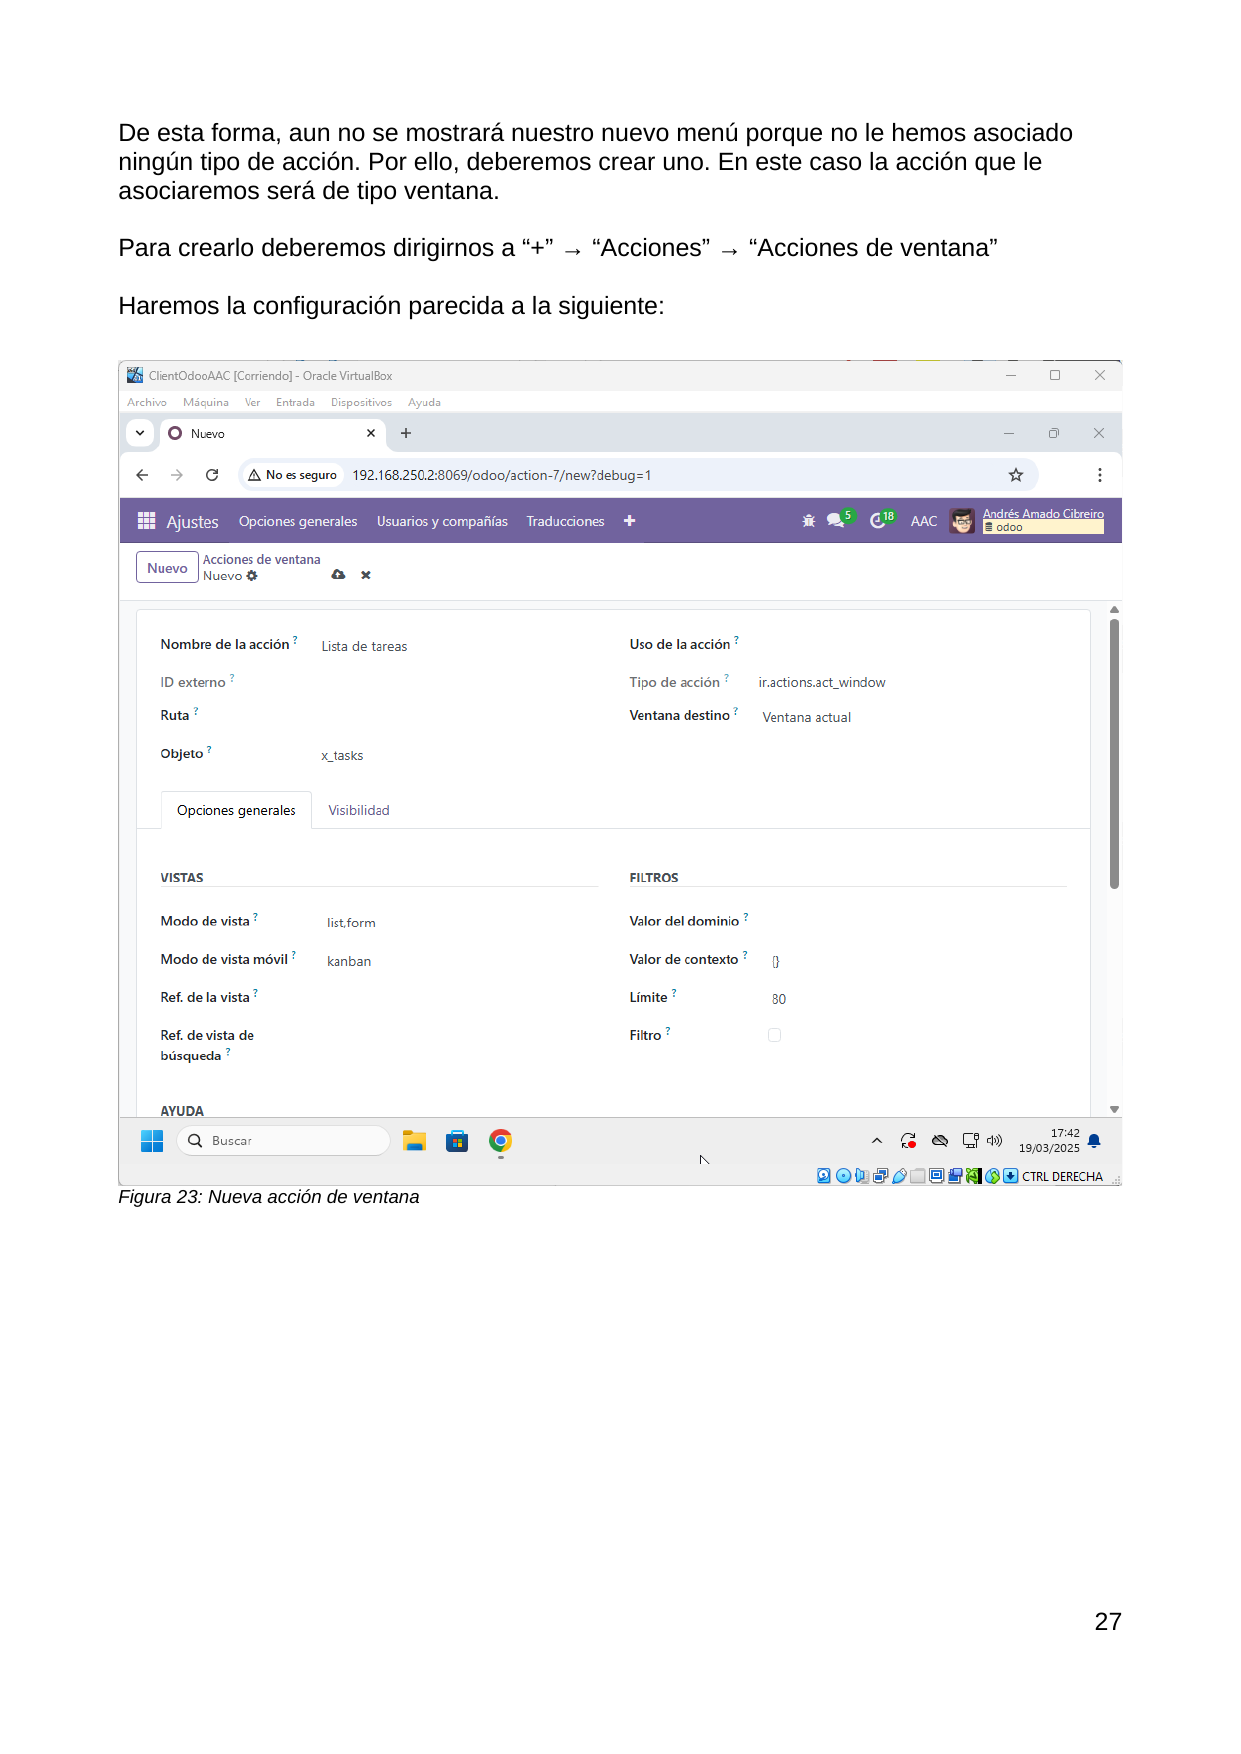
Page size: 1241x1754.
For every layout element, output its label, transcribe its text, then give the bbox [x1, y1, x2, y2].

picture [118, 360, 1123, 1186]
text De esta forma, aun no se mostrará nuestro nuevo menú porque no le hemos asociado [118, 118, 1122, 147]
text asociaremos será de tipo ventana. [118, 176, 1122, 204]
text Figura 23: Nueva acción de ventana [118, 1186, 1122, 1207]
text Para crearlo deberemos dirigirnos a “+” → “Acciones” → “Acciones de ventana” [118, 233, 1122, 262]
text ningún tipo de acción. Por ello, deberemos crear uno. En este caso la acción que le [118, 147, 1122, 176]
text Haremos la configuración parecida a la siguiente: [118, 291, 1122, 319]
